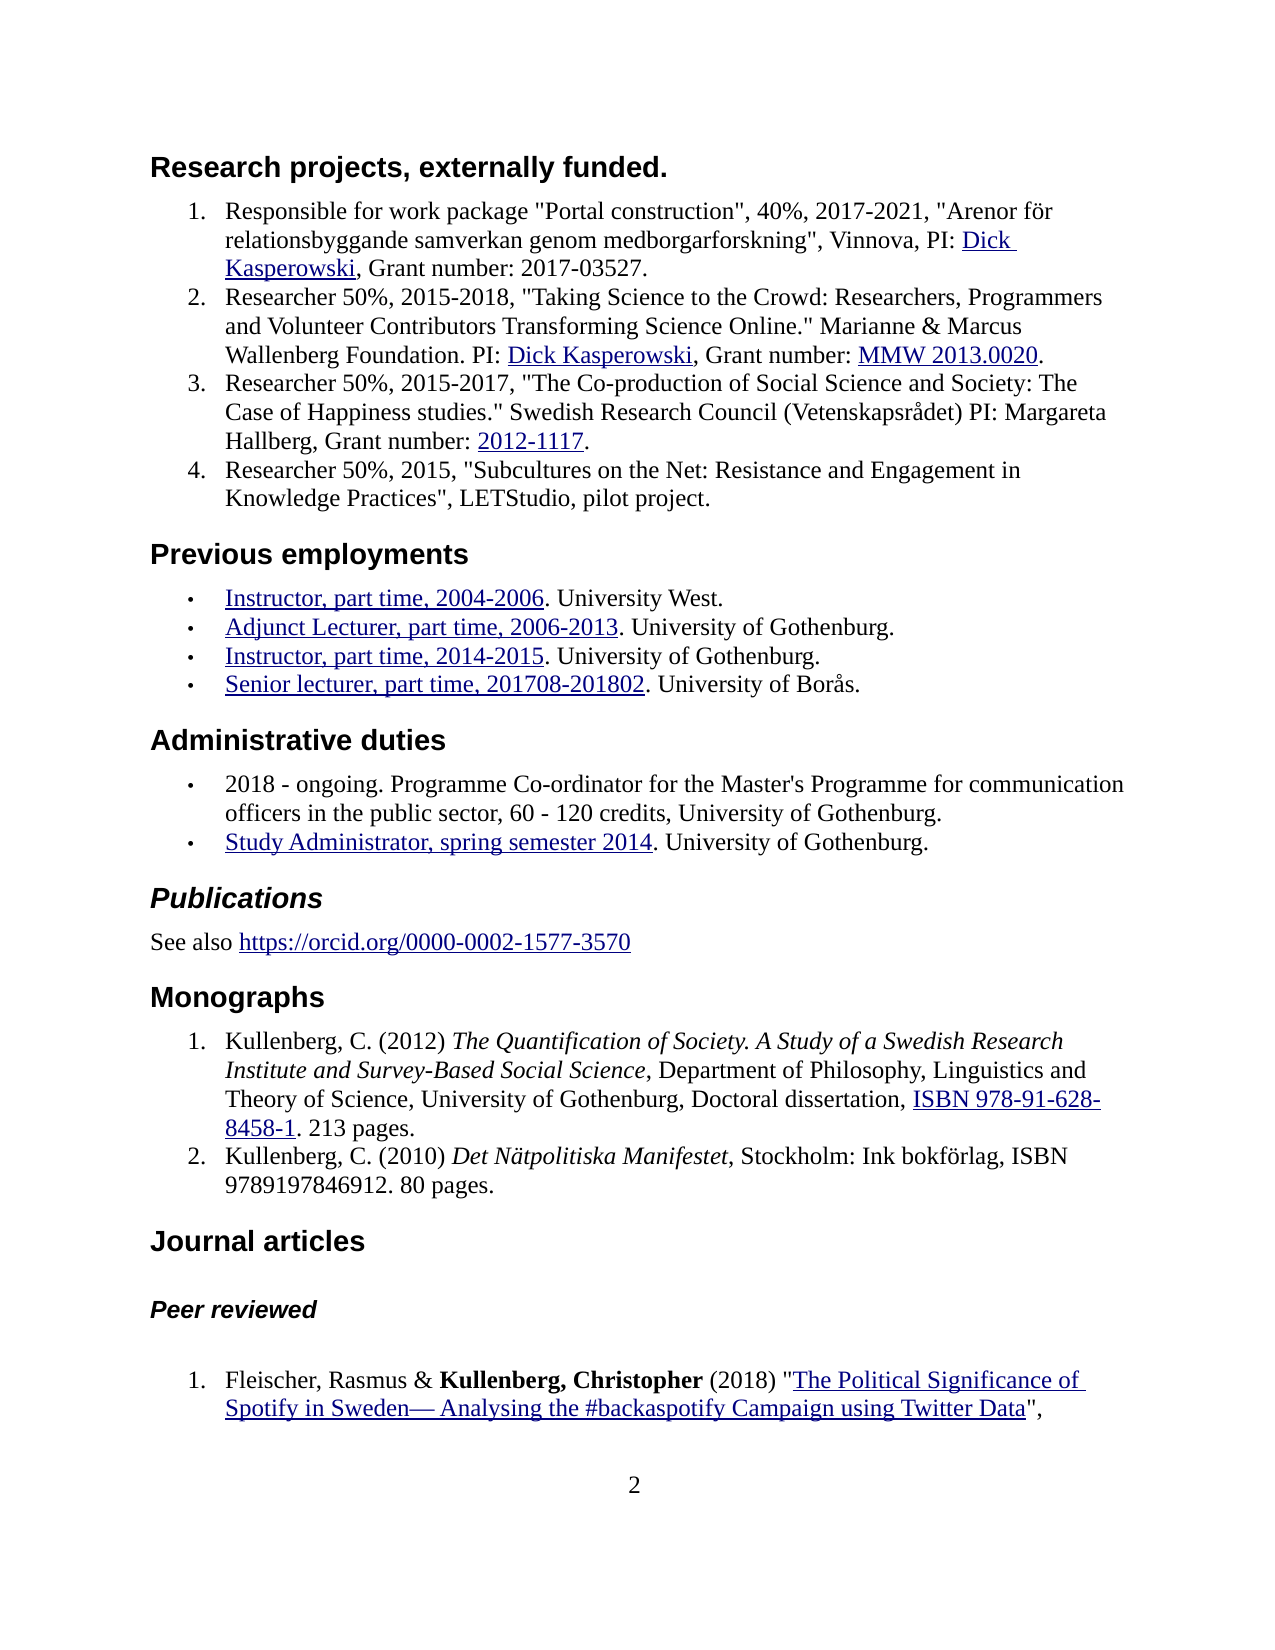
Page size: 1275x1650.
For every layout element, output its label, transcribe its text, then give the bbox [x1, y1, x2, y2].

list Responsible for work package "Portal construction", 40%, 2017-2021, "Arenor för relationsbyggande samverkan genom medborgarforskning", Vinnova, PI: Dick Kasperowski, Grant number: 2017-03527. [187, 196, 1125, 282]
list Instructor, part time, 2004-2006. University West. [187, 583, 1125, 612]
list Instructor, part time, 2014-2015. University of Gothenburg. [187, 641, 1125, 669]
subtitle Peer reviewed [150, 1295, 1125, 1323]
subtitle Previous employments [150, 537, 1125, 571]
list Study Administrator, spring semester 2014. University of Gothenburg. [187, 827, 1125, 856]
list Researcher 50%, 2015, "Subcultures on the Net: Resistance and Engagement in Knowledge Practices", LETStudio, pilot project. [187, 455, 1125, 512]
text See also https://orcid.org/0000-0002-1577-3570 [150, 927, 1125, 955]
list Kullenberg, C. (2012) The Quantification of Society. A Study of a Swedish Research Institute and Survey-Based Social Science, Department of Philosophy, Linguistics and Theory of Science, University of Gothenburg, Doctoral dissertation, ISBN 978-91-628-8458-1. 213 pages. [187, 1026, 1125, 1141]
list Researcher 50%, 2015-2018, "Taking Science to the Crowd: Researchers, Programmers and Volunteer Contributors Transforming Science Online." Marianne & Marcus Wallenberg Foundation. PI: Dick Kasperowski, Grant number: MMW 2013.0020. [187, 282, 1125, 368]
subtitle Administrative duties [150, 723, 1125, 757]
list Adjunct Lecturer, part time, 2006-2013. University of Gothenburg. [187, 612, 1125, 641]
list Kullenberg, C. (2010) Det Nätpolitiska Manifestet, Stockholm: Ink bokförlag, ISBN 9789197846912. 80 pages. [187, 1141, 1125, 1199]
subtitle Research projects, externally funded. [150, 150, 1125, 183]
list Researcher 50%, 2015-2017, "The Co-production of Social Science and Society: The Case of Happiness studies." Swedish Research Council (Vetenskapsrådet) PI: Margareta Hallberg, Grant number: 2012-1117. [187, 368, 1125, 455]
subtitle Monographs [150, 980, 1125, 1014]
list 2018 - ongoing. Programme Co-ordinator for the Master's Programme for communication officers in the public sector, 60 - 120 credits, University of Gothenburg. [187, 769, 1125, 827]
list Fleischer, Rasmus & Kullenberg, Christopher (2018) "The Political Significance of Spotify in Sweden— Analysing the #backaspotify Campaign using Twitter Data", [187, 1365, 1125, 1422]
list Senior lecturer, part time, 201708-201802. University of Borås. [187, 669, 1125, 698]
subtitle Publications [150, 881, 1125, 914]
subtitle Journal articles [150, 1224, 1125, 1257]
